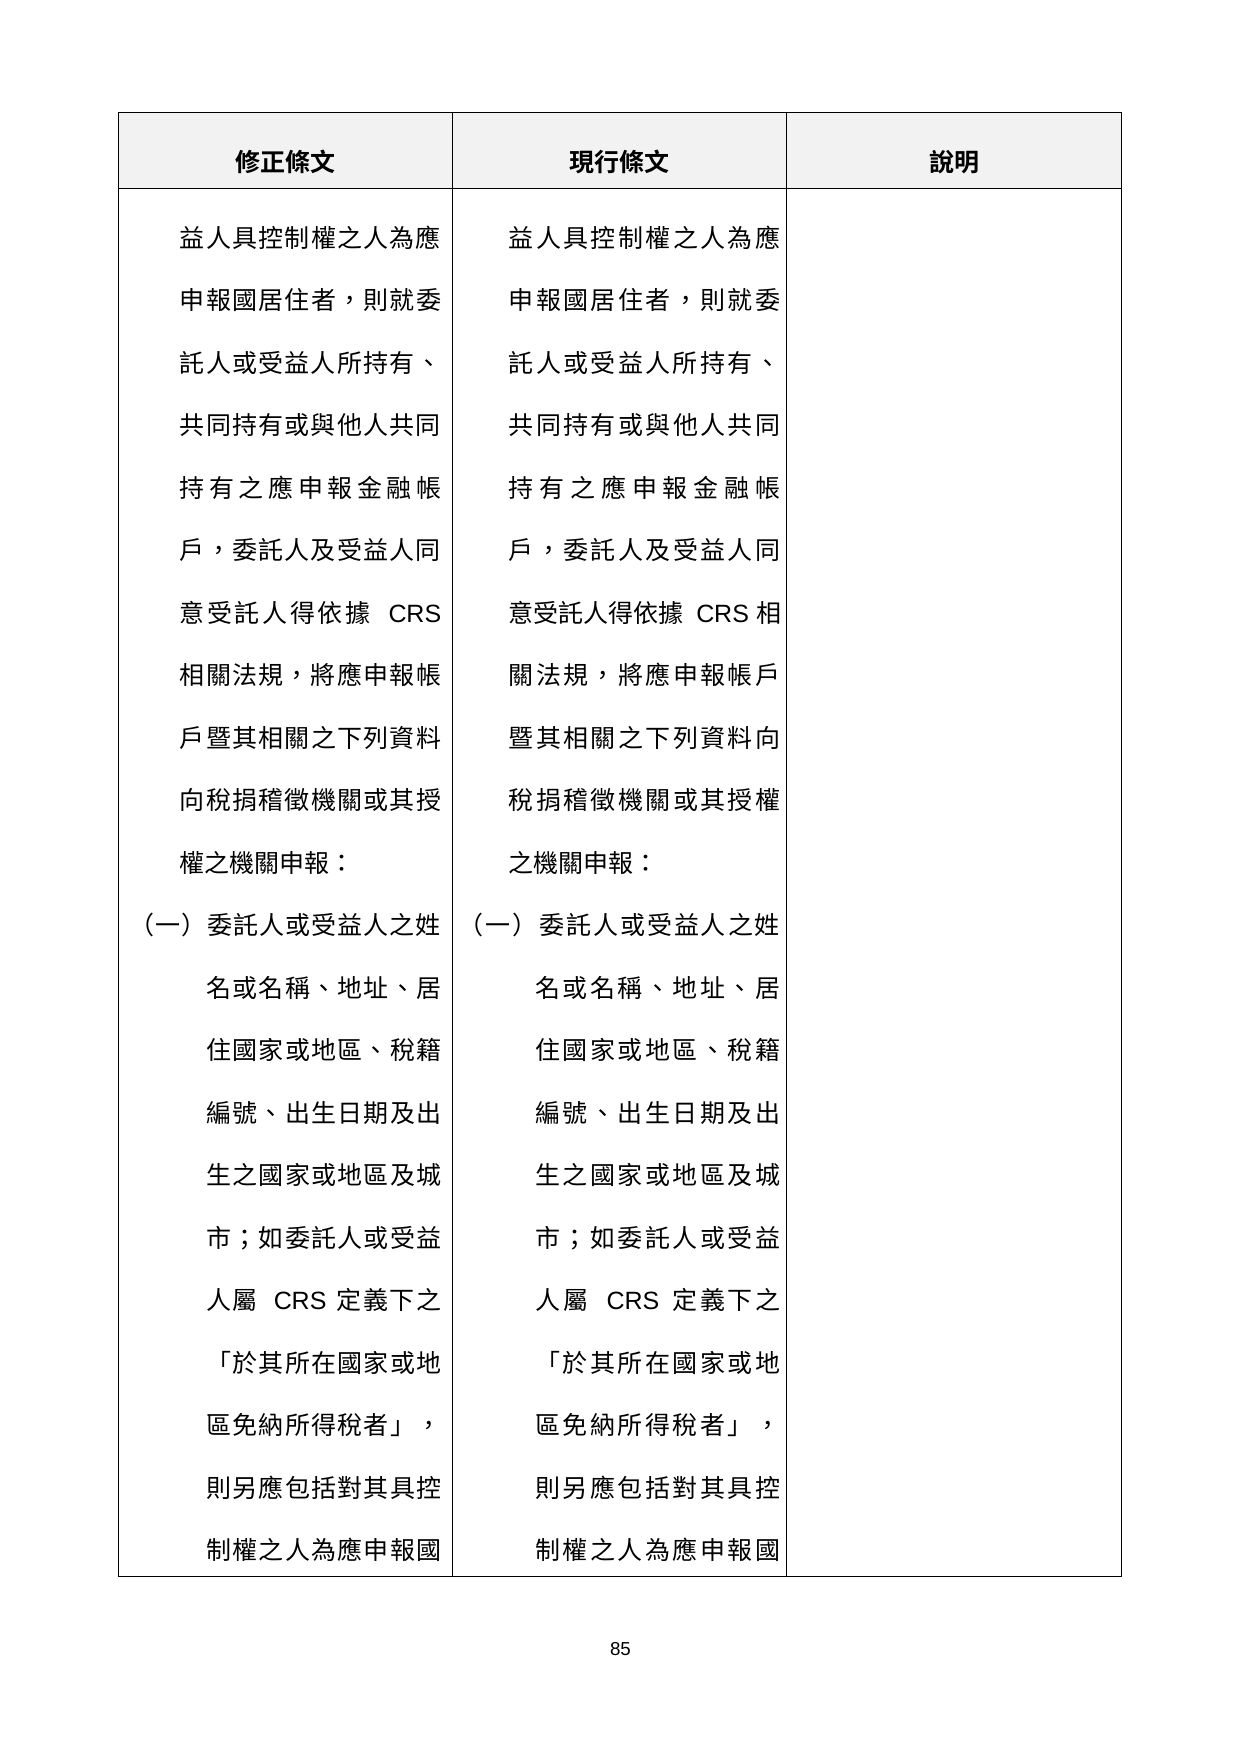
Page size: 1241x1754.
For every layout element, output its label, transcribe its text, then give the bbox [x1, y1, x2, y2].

table_cell 益人具控制權之人為應申報國居住者，則就委託人或受益人所持有、共同持有或與他人共同持有之應申報金融帳戶，委託人及受益人同意受託人得依據 CRS 相關法規，將應申報帳戶暨其相關之下列資料向稅捐稽徵機關或其授權之機關申報： （一）委託人或受益人之姓名或名稱、地址、居住國家或地區、稅籍編號、出生日期及出生之國家或地區及城市；如委託人或受益人屬 CRS 定義下之「於其所在國家或地區免納所得稅者」，則另應包括對其具控制權之人為應申報國 [119, 189, 452, 1576]
table_cell [787, 189, 1121, 1576]
table_header 修正條文 [119, 113, 452, 188]
table_header 說明 [787, 113, 1121, 188]
table_header 現行條文 [453, 113, 786, 188]
table_cell 益人具控制權之人為應申報國居住者，則就委託人或受益人所持有、共同持有或與他人共同持有之應申報金融帳戶，委託人及受益人同意受託人得依據 CRS 相關法規，將應申報帳戶暨其相關之下列資料向稅捐稽徵機關或其授權之機關申報： （一）委託人或受益人之姓名或名稱、地址、居住國家或地區、稅籍編號、出生日期及出生之國家或地區及城市；如委託人或受益人屬 CRS 定義下之「於其所在國家或地區免納所得稅者」，則另應包括對其具控制權之人為應申報國 [453, 189, 786, 1576]
